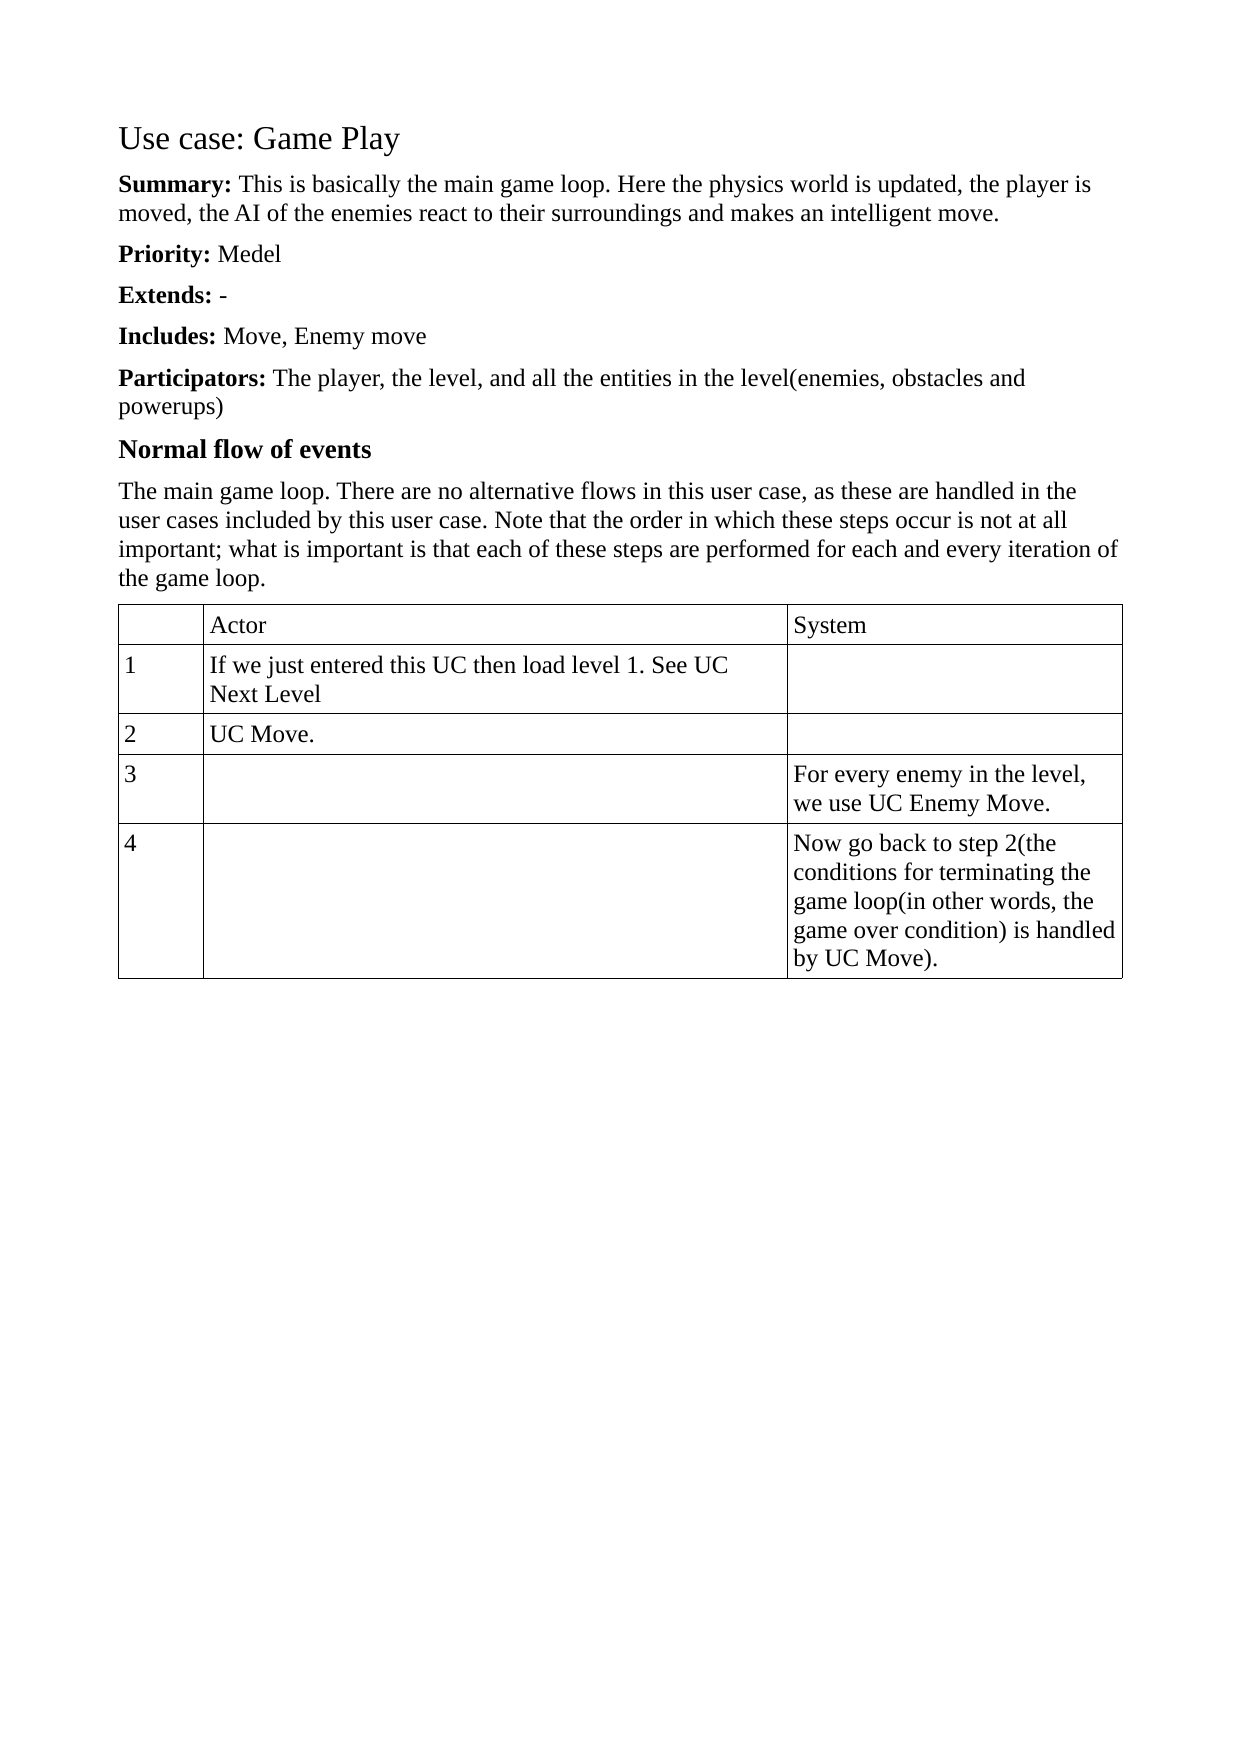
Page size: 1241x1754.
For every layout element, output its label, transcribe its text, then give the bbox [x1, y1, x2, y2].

text Normal flow of events [118, 433, 1122, 464]
table_header System [788, 605, 1122, 644]
table_header [119, 605, 203, 644]
table_cell For every enemy in the level, we use UC Enemy Move. [788, 755, 1122, 823]
table_header Actor [204, 605, 787, 644]
table_cell 3 [119, 755, 203, 823]
table_cell [204, 824, 787, 978]
table_cell [204, 755, 787, 823]
table_cell 2 [119, 714, 203, 753]
text Summary: This is basically the main game loop. Here the physics world is updated, the player is moved, the AI of the enemies react to their surroundings and makes an intelligent move. [118, 169, 1122, 226]
table_cell 4 [119, 824, 203, 978]
text The main game loop. There are no alternative flows in this user case, as these are handled in the user cases included by this user case. Note that the order in which these steps occur is not at all important; what is important is that each of these steps are performed for each and every iteration of the game loop. [118, 476, 1122, 591]
table_cell 1 [119, 645, 203, 713]
table_cell Now go back to step 2(the conditions for terminating the game loop(in other words, the game over condition) is handled by UC Move). [788, 824, 1122, 978]
text Use case: Game Play [118, 118, 1122, 156]
table_cell [788, 714, 1122, 753]
table_cell If we just entered this UC then load level 1. See UC Next Level [204, 645, 787, 713]
text Extends: - [118, 280, 1122, 309]
table_cell [788, 645, 1122, 713]
text Includes: Move, Enemy move [118, 321, 1122, 350]
text Priority: Medel [118, 239, 1122, 268]
text Participators: The player, the level, and all the entities in the level(enemies, obstacles and powerups) [118, 363, 1122, 420]
table_cell UC Move. [204, 714, 787, 753]
